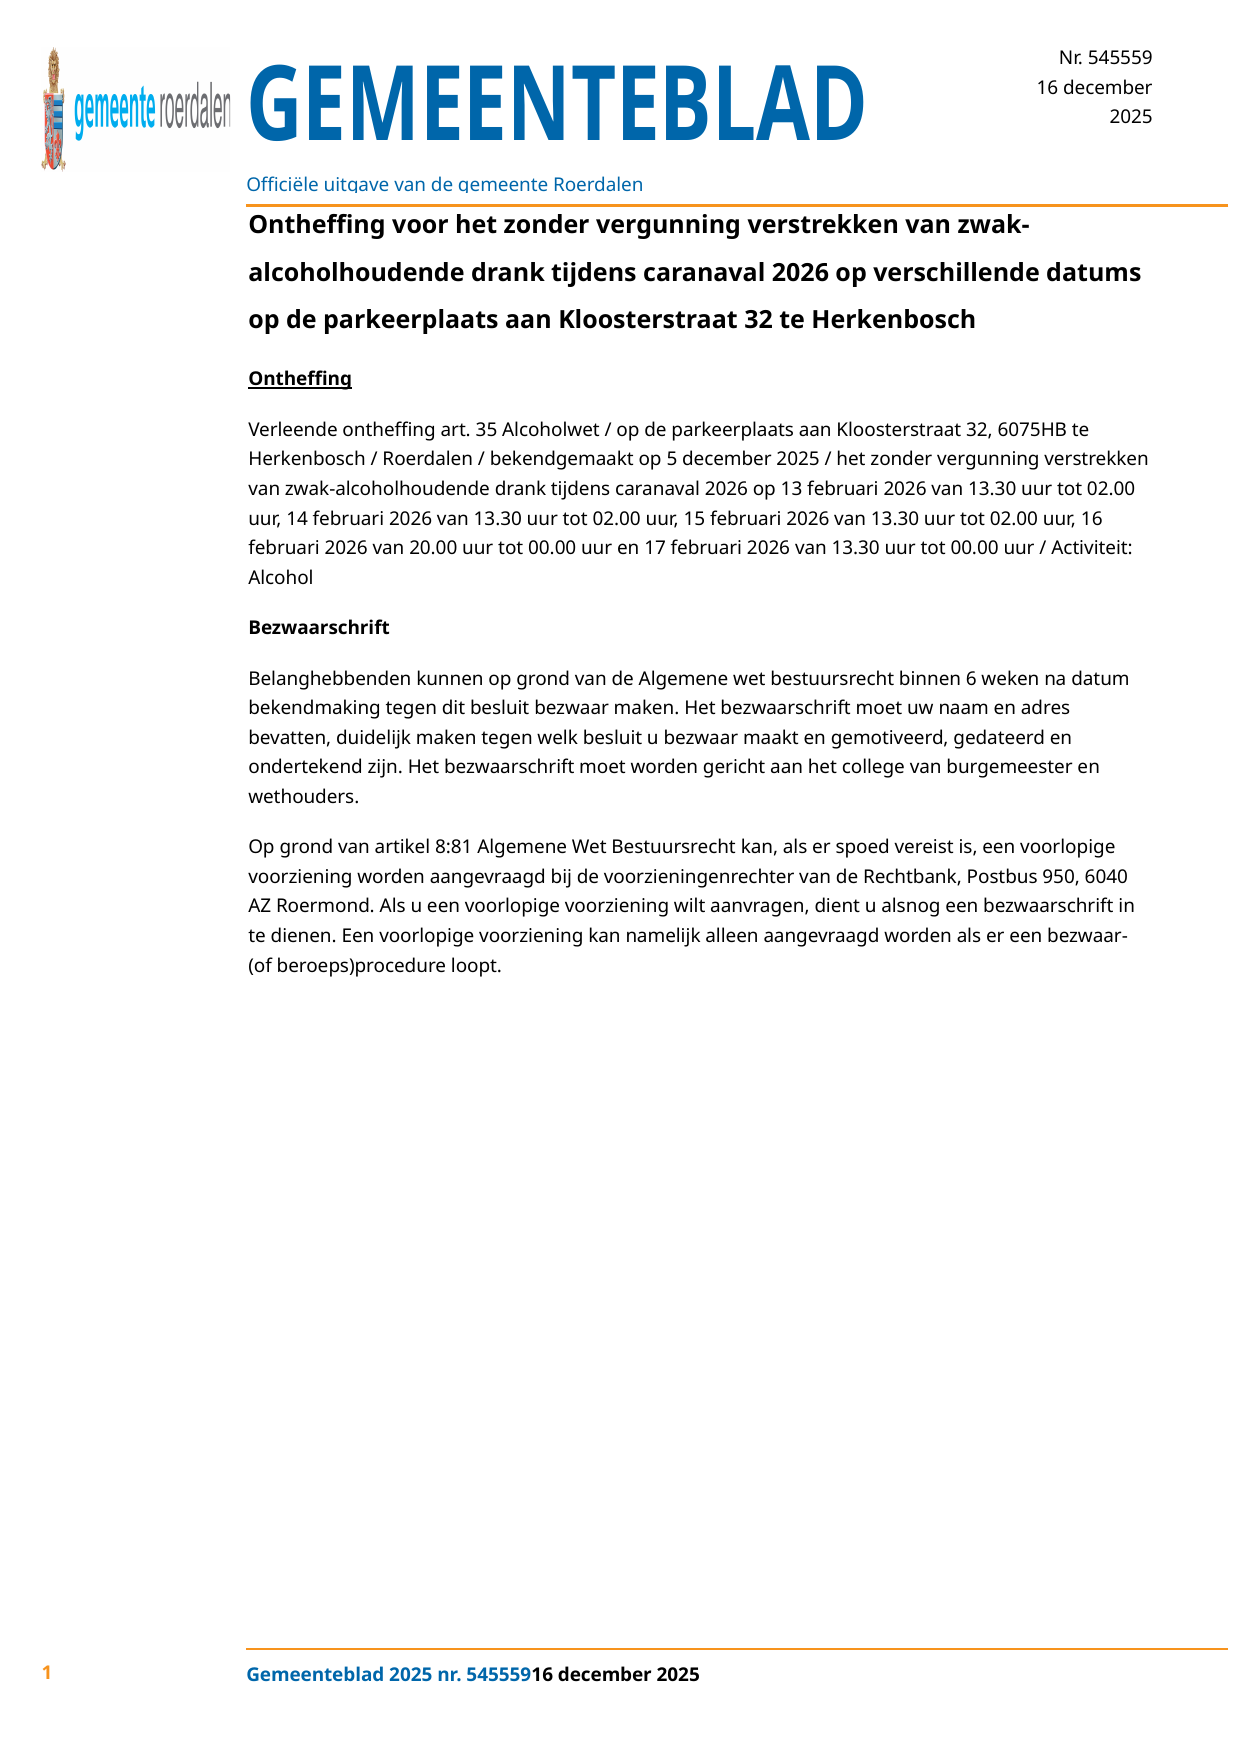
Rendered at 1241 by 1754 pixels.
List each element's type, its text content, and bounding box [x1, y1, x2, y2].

text Ontheffing voor het zonder vergunning verstrekken van zwak-alcoholhoudende drank tijdens caranaval 2026 op verschillende datums op de parkeerplaats aan Kloosterstraat 32 te Herkenbosch [248, 207, 1152, 336]
text Ontheffing [248, 366, 1152, 391]
text Bezwaarschrift [248, 614, 1152, 640]
text Op grond van artikel 8:81 Algemene Wet Bestuursrecht kan, als er spoed vereist is, een voorlopige voorziening worden aangevraagd bij de voorzieningenrechter van de Rechtbank, Postbus 950, 6040 AZ Roermond. Als u een voorlopige voorziening wilt aanvragen, dient u alsnog een bezwaarschrift in te dienen. Een voorlopige voorziening kan namelijk alleen aangevraagd worden als er een bezwaar- (of beroeps)procedure loopt. [248, 833, 1152, 977]
picture [41, 47, 231, 172]
text Belanghebbenden kunnen op grond van de Algemene wet bestuursrecht binnen 6 weken na datum bekendmaking tegen dit besluit bezwaar maken. Het bezwaarschrift moet uw naam en adres bevatten, duidelijk maken tegen welk besluit u bezwaar maakt en gemotiveerd, gedateerd en ondertekend zijn. Het bezwaarschrift moet worden gericht aan het college van burgemeester en wethouders. [248, 665, 1152, 809]
text Verleende ontheffing art. 35 Alcoholwet / op de parkeerplaats aan Kloosterstraat 32, 6075HB te Herkenbosch / Roerdalen / bekendgemaakt op 5 december 2025 / het zonder vergunning verstrekken van zwak-alcoholhoudende drank tijdens caranaval 2026 op 13 februari 2026 van 13.30 uur tot 02.00 uur, 14 februari 2026 van 13.30 uur tot 02.00 uur, 15 februari 2026 van 13.30 uur tot 02.00 uur, 16 februari 2026 van 20.00 uur tot 00.00 uur en 17 februari 2026 van 13.30 uur tot 00.00 uur / Activiteit: Alcohol [248, 416, 1152, 589]
